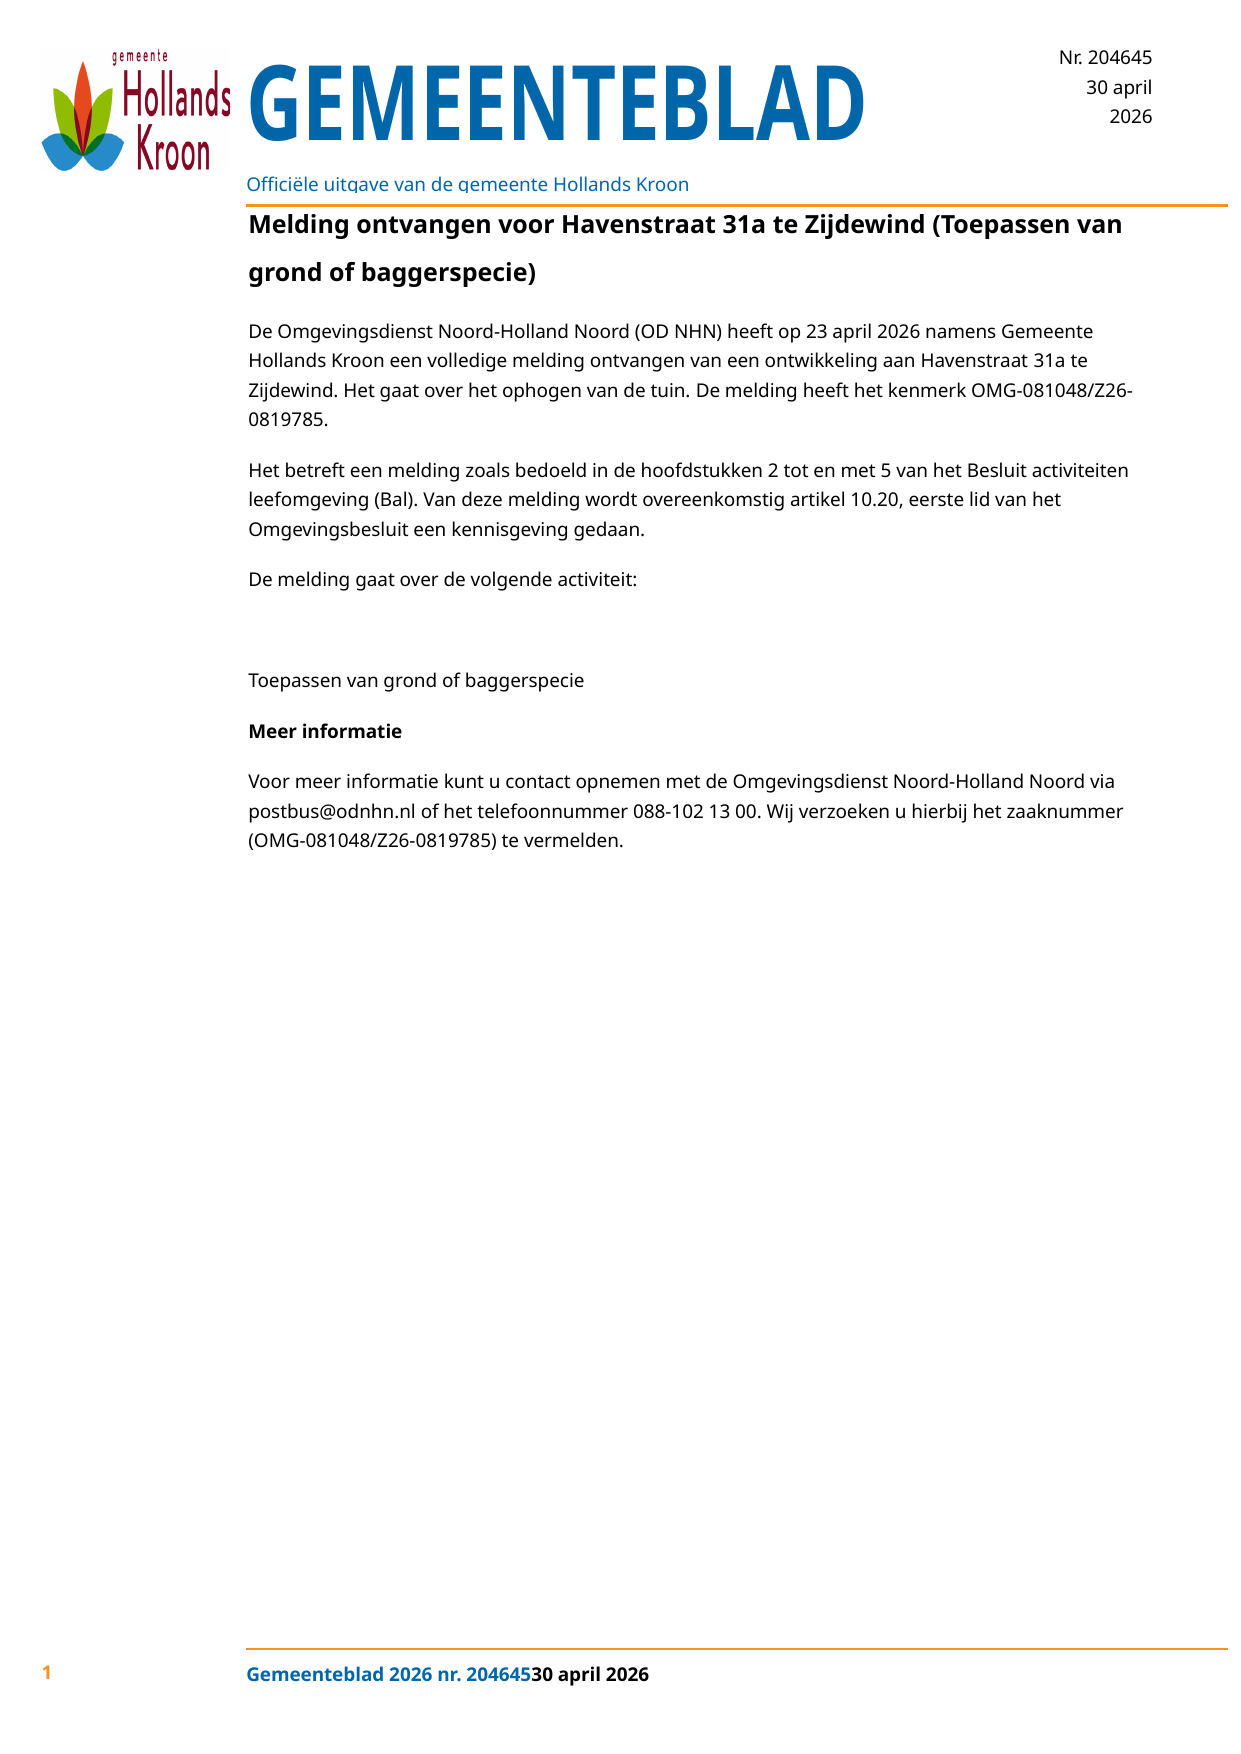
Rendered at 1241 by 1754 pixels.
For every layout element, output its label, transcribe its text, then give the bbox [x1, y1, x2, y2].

text De melding gaat over de volgende activiteit: [248, 567, 1152, 592]
text Voor meer informatie kunt u contact opnemen met de Omgevingsdienst Noord-Holland Noord via postbus@odnhn.nl of het telefoonnummer 088-102 13 00. Wij verzoeken u hierbij het zaaknummer (OMG-081048/Z26-0819785) te vermelden. [248, 768, 1152, 853]
text Meer informatie [248, 718, 1152, 744]
text Het betreft een melding zoals bedoeld in de hoofdstukken 2 tot en met 5 van het Besluit activiteiten leefomgeving (Bal). Van deze melding wordt overeenkomstig artikel 10.20, eerste lid van het Omgevingsbesluit een kennisgeving gedaan. [248, 457, 1152, 542]
text De Omgevingsdienst Noord-Holland Noord (OD NHN) heeft op 23 april 2026 namens Gemeente Hollands Kroon een volledige melding ontvangen van een ontwikkeling aan Havenstraat 31a te Zijdewind. Het gaat over het ophogen van de tuin. De melding heeft het kenmerk OMG-081048/Z26-0819785. [248, 318, 1152, 432]
text Melding ontvangen voor Havenstraat 31a te Zijdewind (Toepassen van grond of baggerspecie) [248, 207, 1152, 288]
picture [41, 47, 231, 172]
text Toepassen van grond of baggerspecie [248, 667, 1152, 693]
